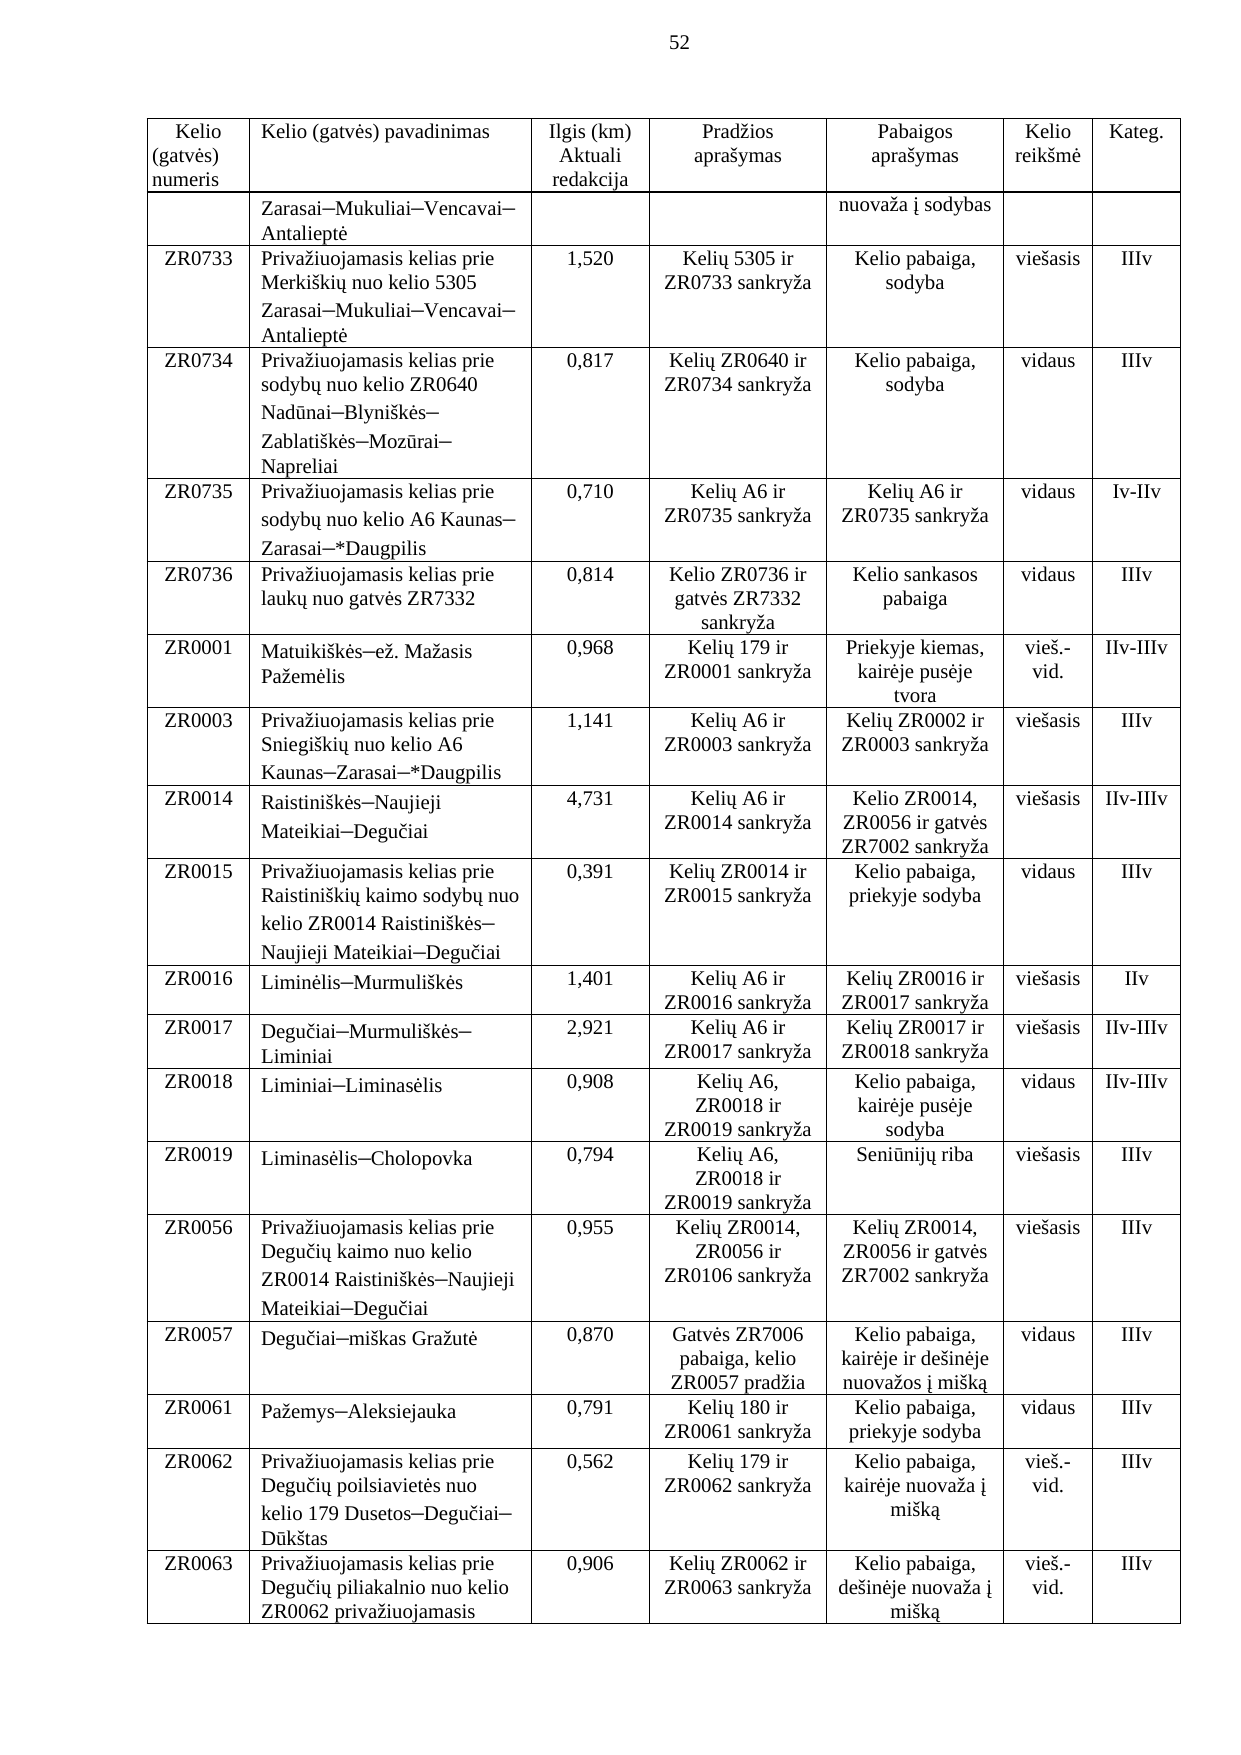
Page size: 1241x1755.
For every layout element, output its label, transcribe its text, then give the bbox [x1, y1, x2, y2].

table_cell viešasis [1004, 786, 1092, 858]
table_cell ZR0733 [148, 246, 249, 347]
table_cell vidaus [1004, 479, 1092, 561]
table_cell ZR0062 [148, 1449, 249, 1550]
table_header Kelio (gatvės) pavadinimas [250, 119, 531, 191]
table_cell Iv-IIv [1093, 479, 1180, 561]
table_cell 0,955 [532, 1215, 649, 1321]
table_cell Kelių ZR0016 ir ZR0017 sankryža [827, 966, 1003, 1014]
table_cell ZR0056 [148, 1215, 249, 1321]
table_header Pabaigos aprašymas [827, 119, 1003, 191]
table_cell Seniūnijų riba [827, 1142, 1003, 1214]
table_cell Liminasėlis–Cholopovka [250, 1142, 531, 1214]
table_cell 0,562 [532, 1449, 649, 1550]
table_header Kelio reikšmė [1004, 119, 1092, 191]
table_cell 0,791 [532, 1395, 649, 1448]
table_cell IIv-IIIv [1093, 786, 1180, 858]
table_cell Liminiai–Liminasėlis [250, 1069, 531, 1141]
table_cell Kelio ZR0736 ir gatvės ZR7332 sankryža [650, 562, 826, 634]
table_cell ZR0734 [148, 348, 249, 478]
table_cell Kelių A6 ir ZR0735 sankryža [650, 479, 826, 561]
table_cell 0,794 [532, 1142, 649, 1214]
table_cell Kelio pabaiga, kairėje pusėje sodyba [827, 1069, 1003, 1141]
table_cell vidaus [1004, 562, 1092, 634]
table_cell Kelių ZR0014, ZR0056 ir gatvės ZR7002 sankryža [827, 1215, 1003, 1321]
table_cell IIIv [1093, 348, 1180, 478]
table_cell Privažiuojamasis kelias prie Degučių kaimo nuo kelio ZR0014 Raistiniškės–Naujieji Mateikiai–Degučiai [250, 1215, 531, 1321]
table_cell ZR0019 [148, 1142, 249, 1214]
table_cell viešasis [1004, 966, 1092, 1014]
table_cell Kelių ZR0002 ir ZR0003 sankryža [827, 708, 1003, 785]
table_cell Privažiuojamasis kelias prie sodybų nuo kelio A6 Kaunas–Zarasai–*Daugpilis [250, 479, 531, 561]
table_cell Kelių 180 ir ZR0061 sankryža [650, 1395, 826, 1448]
table_cell Matuikiškės–ež. Mažasis Pažemėlis [250, 635, 531, 707]
table_cell Raistiniškės–Naujieji Mateikiai–Degučiai [250, 786, 531, 858]
table_cell Kelių A6 ir ZR0003 sankryža [650, 708, 826, 785]
table_cell IIIv [1093, 1215, 1180, 1321]
table_cell Kelių ZR0014, ZR0056 ir ZR0106 sankryža [650, 1215, 826, 1321]
table_cell Kelių 179 ir ZR0001 sankryža [650, 635, 826, 707]
table_cell Pažemys–Aleksiejauka [250, 1395, 531, 1448]
table_cell Kelių ZR0014 ir ZR0015 sankryža [650, 859, 826, 965]
table_cell ZR0015 [148, 859, 249, 965]
table_cell [148, 193, 249, 245]
table_cell ZR0016 [148, 966, 249, 1014]
table_cell Degučiai–Murmuliškės–Liminiai [250, 1015, 531, 1068]
table_cell 0,817 [532, 348, 649, 478]
table_cell Priekyje kiemas, kairėje pusėje tvora [827, 635, 1003, 707]
table_cell Liminėlis–Murmuliškės [250, 966, 531, 1014]
table_cell 0,906 [532, 1551, 649, 1623]
table_cell IIIv [1093, 562, 1180, 634]
table_header Pradžios aprašymas [650, 119, 826, 191]
table_header Kateg. [1093, 119, 1180, 191]
table_cell ZR0001 [148, 635, 249, 707]
table_cell IIv-IIIv [1093, 1015, 1180, 1068]
table_cell IIIv [1093, 1551, 1180, 1623]
table_cell ZR0063 [148, 1551, 249, 1623]
table_cell Kelio pabaiga, priekyje sodyba [827, 859, 1003, 965]
table_cell Privažiuojamasis kelias prie Degučių piliakalnio nuo kelio ZR0062 privažiuojamasis [250, 1551, 531, 1623]
table_cell Kelių A6 ir ZR0017 sankryža [650, 1015, 826, 1068]
table_cell vidaus [1004, 1395, 1092, 1448]
table_cell ZR0017 [148, 1015, 249, 1068]
table_cell Privažiuojamasis kelias prie Degučių poilsiavietės nuo kelio 179 Dusetos–Degučiai–Dūkštas [250, 1449, 531, 1550]
table_cell [532, 193, 649, 245]
table_cell IIIv [1093, 708, 1180, 785]
table_cell Privažiuojamasis kelias prie Merkiškių nuo kelio 5305 Zarasai–Mukuliai–Vencavai–Antalieptė [250, 246, 531, 347]
table_cell vieš.-vid. [1004, 1551, 1092, 1623]
table_cell 1,141 [532, 708, 649, 785]
table_cell Kelių 5305 ir ZR0733 sankryža [650, 246, 826, 347]
table_cell Kelio pabaiga, sodyba [827, 246, 1003, 347]
table_cell vieš.-vid. [1004, 1449, 1092, 1550]
table_cell viešasis [1004, 246, 1092, 347]
table_cell IIv-IIIv [1093, 635, 1180, 707]
table_cell vidaus [1004, 859, 1092, 965]
table_cell Kelių A6 ir ZR0735 sankryža [827, 479, 1003, 561]
table_cell IIIv [1093, 1142, 1180, 1214]
table_cell viešasis [1004, 708, 1092, 785]
table_cell 0,391 [532, 859, 649, 965]
table_cell 0,870 [532, 1322, 649, 1394]
table_cell ZR0014 [148, 786, 249, 858]
table_cell Degučiai–miškas Gražutė [250, 1322, 531, 1394]
table_cell Privažiuojamasis kelias prie Sniegiškių nuo kelio A6 Kaunas–Zarasai–*Daugpilis [250, 708, 531, 785]
table_cell vieš.-vid. [1004, 635, 1092, 707]
table_cell viešasis [1004, 1215, 1092, 1321]
table_cell IIv-IIIv [1093, 1069, 1180, 1141]
table_cell Kelio pabaiga, sodyba [827, 348, 1003, 478]
table_cell Kelių A6, ZR0018 ir ZR0019 sankryža [650, 1142, 826, 1214]
table_cell [1093, 193, 1180, 245]
table_cell nuovaža į sodybas [827, 193, 1003, 245]
table_cell IIIv [1093, 1449, 1180, 1550]
table_cell [650, 193, 826, 245]
table_cell Kelio ZR0014, ZR0056 ir gatvės ZR7002 sankryža [827, 786, 1003, 858]
table_header Ilgis (km) Aktuali redakcija [532, 119, 649, 191]
table_cell Kelių A6 ir ZR0016 sankryža [650, 966, 826, 1014]
table_cell vidaus [1004, 348, 1092, 478]
table_cell ZR0735 [148, 479, 249, 561]
table_cell ZR0061 [148, 1395, 249, 1448]
table_cell Privažiuojamasis kelias prie sodybų nuo kelio ZR0640 Nadūnai–Blyniškės–Zablatiškės–Mozūrai– Napreliai [250, 348, 531, 478]
table_cell [1004, 193, 1092, 245]
table_cell 4,731 [532, 786, 649, 858]
table_cell viešasis [1004, 1142, 1092, 1214]
table_cell 0,908 [532, 1069, 649, 1141]
table_cell 1,401 [532, 966, 649, 1014]
table_cell ZR0003 [148, 708, 249, 785]
table_cell Kelio sankasos pabaiga [827, 562, 1003, 634]
table_cell IIIv [1093, 246, 1180, 347]
table_cell ZR0018 [148, 1069, 249, 1141]
table_cell IIIv [1093, 1395, 1180, 1448]
table_cell vidaus [1004, 1322, 1092, 1394]
table_cell Kelių ZR0640 ir ZR0734 sankryža [650, 348, 826, 478]
table_cell IIIv [1093, 1322, 1180, 1394]
table_cell ZR0057 [148, 1322, 249, 1394]
table_cell Gatvės ZR7006 pabaiga, kelio ZR0057 pradžia [650, 1322, 826, 1394]
table_cell Kelių 179 ir ZR0062 sankryža [650, 1449, 826, 1550]
table_cell Kelio pabaiga, dešinėje nuovaža į mišką [827, 1551, 1003, 1623]
table_cell Kelio pabaiga, priekyje sodyba [827, 1395, 1003, 1448]
table_cell vidaus [1004, 1069, 1092, 1141]
table_cell Kelių A6 ir ZR0014 sankryža [650, 786, 826, 858]
table_cell Kelio pabaiga, kairėje ir dešinėje nuovažos į mišką [827, 1322, 1003, 1394]
table_cell Kelių ZR0017 ir ZR0018 sankryža [827, 1015, 1003, 1068]
table_cell 2,921 [532, 1015, 649, 1068]
table_cell ZR0736 [148, 562, 249, 634]
table_cell Kelių ZR0062 ir ZR0063 sankryža [650, 1551, 826, 1623]
table_cell 1,520 [532, 246, 649, 347]
table_cell 0,968 [532, 635, 649, 707]
table_cell Privažiuojamasis kelias prie laukų nuo gatvės ZR7332 [250, 562, 531, 634]
table_cell IIv [1093, 966, 1180, 1014]
table_cell IIIv [1093, 859, 1180, 965]
table_cell viešasis [1004, 1015, 1092, 1068]
table_header Kelio (gatvės) numeris [148, 119, 249, 191]
table_cell Kelio pabaiga, kairėje nuovaža į mišką [827, 1449, 1003, 1550]
table_cell Privažiuojamasis kelias prie Raistiniškių kaimo sodybų nuo kelio ZR0014 Raistiniškės–Naujieji Mateikiai–Degučiai [250, 859, 531, 965]
table_cell 0,710 [532, 479, 649, 561]
table_cell Zarasai–Mukuliai–Vencavai–Antalieptė [250, 193, 531, 245]
table_cell 0,814 [532, 562, 649, 634]
table_cell Kelių A6, ZR0018 ir ZR0019 sankryža [650, 1069, 826, 1141]
